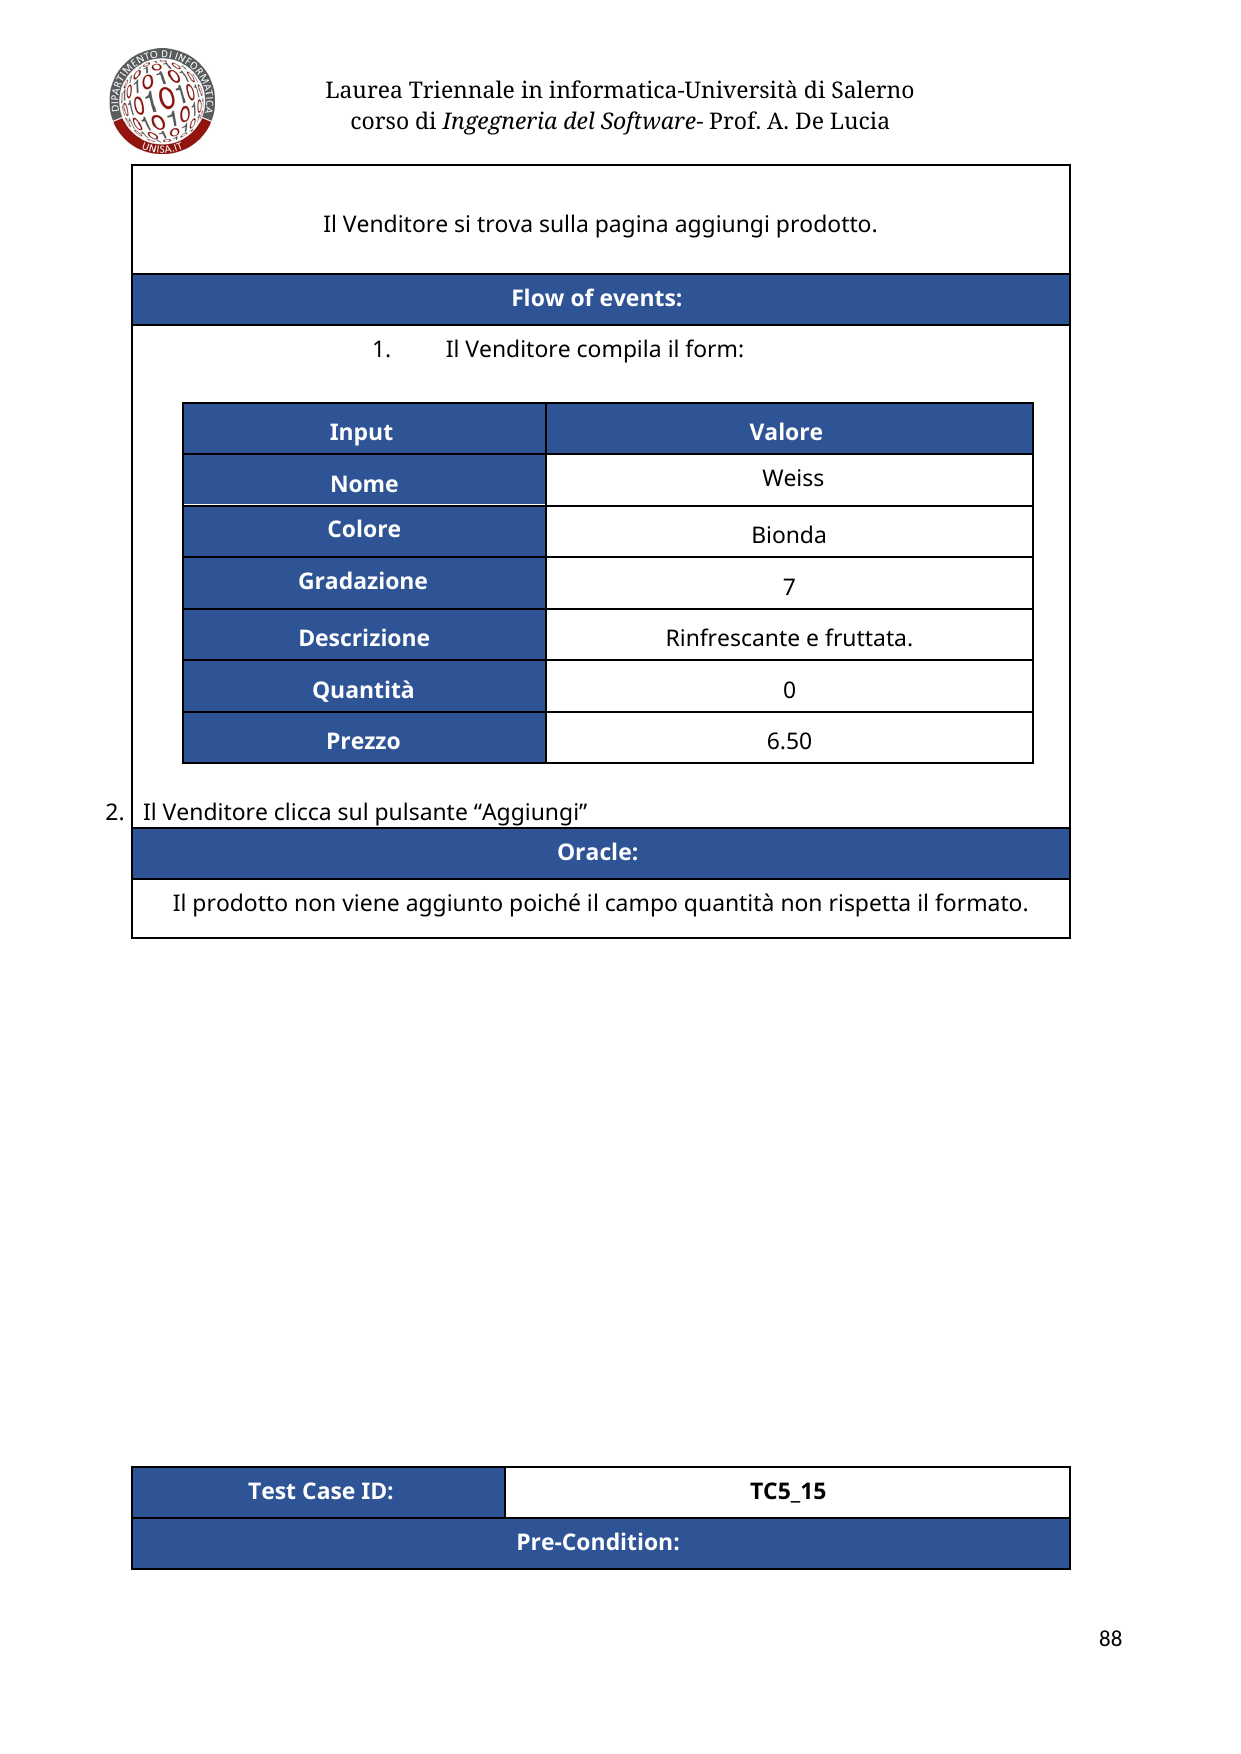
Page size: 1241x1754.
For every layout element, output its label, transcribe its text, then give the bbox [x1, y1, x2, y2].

table_cell Bionda [547, 507, 1032, 556]
table_cell 0 [547, 661, 1032, 711]
table_cell 6.50 [547, 713, 1032, 762]
table_cell Quantità [184, 661, 545, 711]
table_cell Prezzo [184, 713, 545, 762]
table_cell Descrizione [184, 610, 545, 659]
table_cell Il prodotto non viene aggiunto poiché il campo quantità non rispetta il formato. [133, 880, 1069, 937]
table_header Valore [547, 404, 1032, 453]
table_cell Pre-Condition: [133, 1519, 1069, 1568]
table_header Input [184, 404, 545, 453]
table_cell Nome [184, 455, 545, 504]
table_cell Colore [184, 507, 545, 556]
table_cell 7 [547, 558, 1032, 608]
table_cell Rinfrescante e fruttata. [547, 610, 1032, 659]
table_cell Flow of events: [133, 275, 1069, 324]
table_cell Oracle: [133, 829, 1069, 878]
table_cell Gradazione [184, 558, 545, 608]
table_cell Weiss [547, 455, 1032, 504]
table_header Test Case ID: [133, 1468, 504, 1517]
table_cell Il Venditore compila il form: Il Venditore clicca sul pulsante “Aggiungi” [133, 326, 1069, 827]
table_cell Il Venditore si trova sulla pagina aggiungi prodotto. [133, 166, 1069, 273]
table_header TC5_15 [506, 1468, 1069, 1517]
